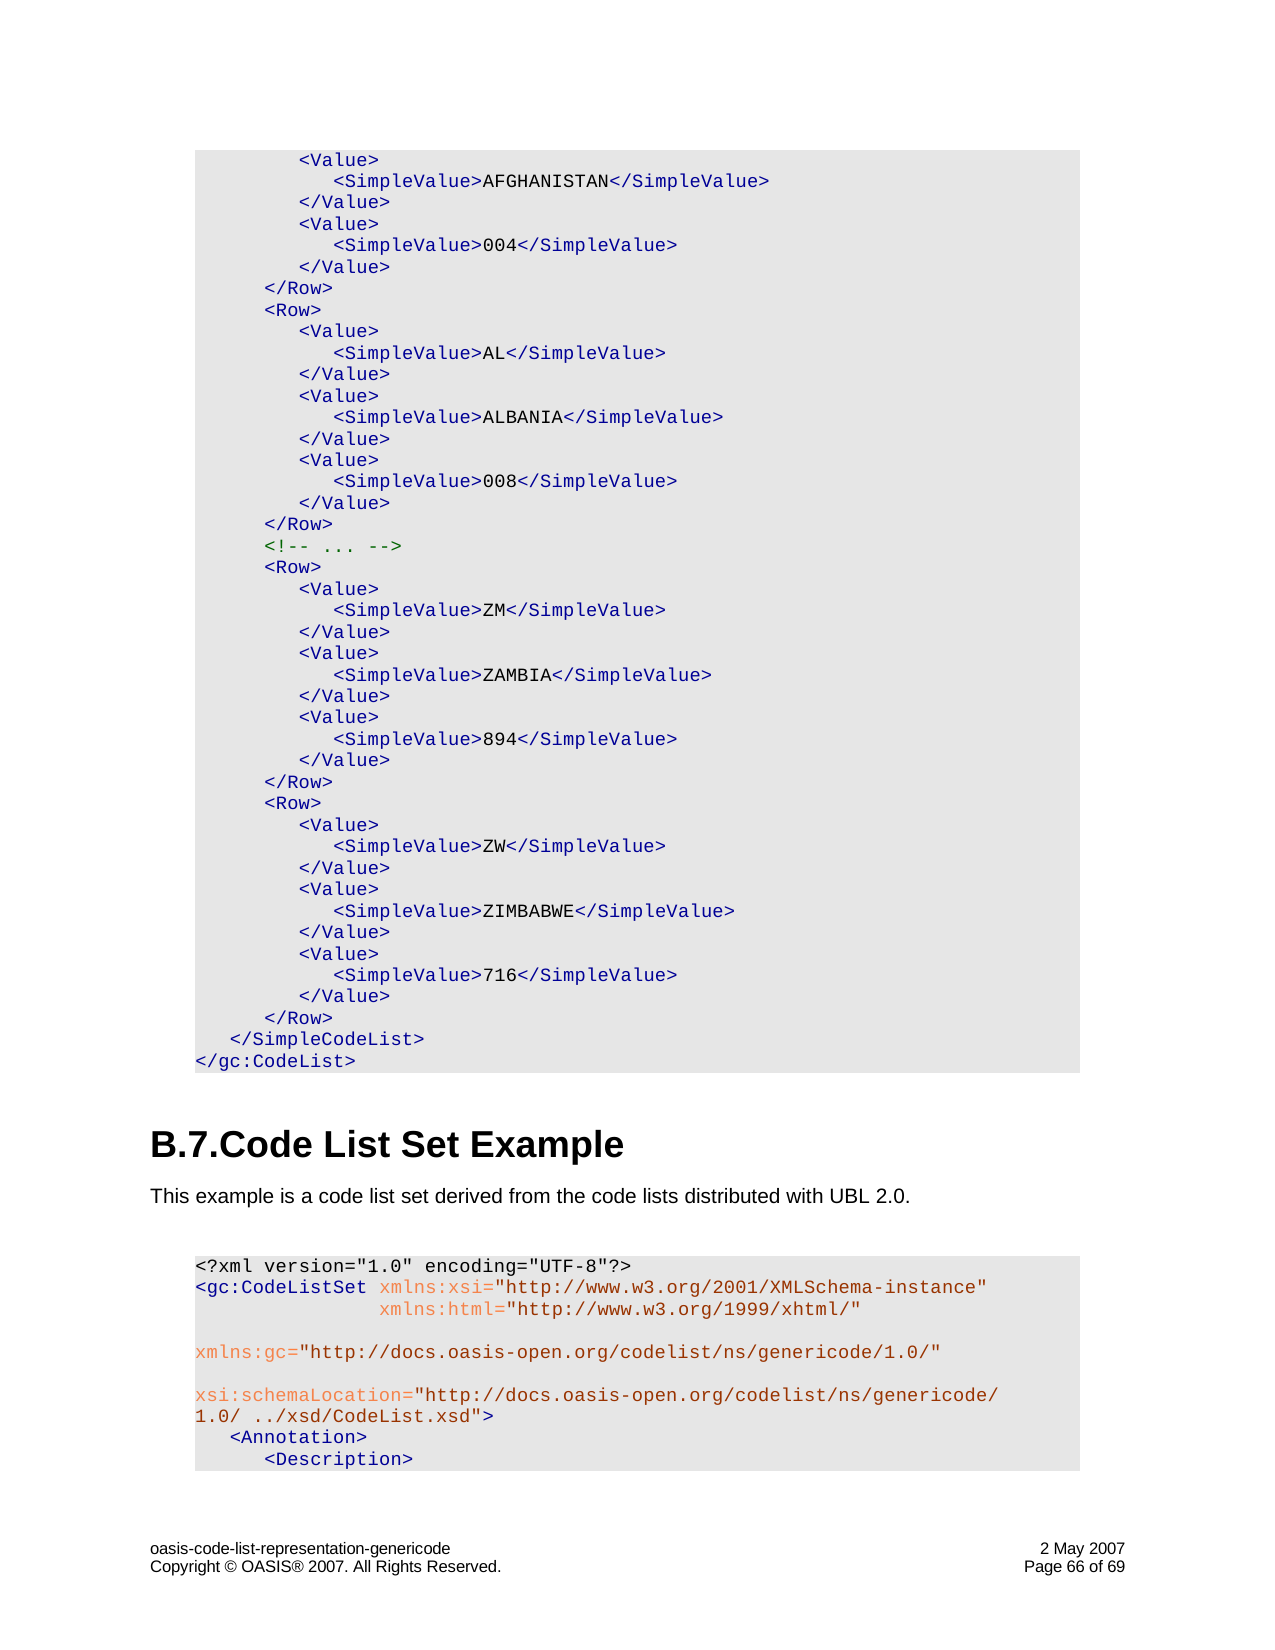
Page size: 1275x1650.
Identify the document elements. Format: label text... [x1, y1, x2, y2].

text xmlns:gc="http://docs.oasis-open.org/codelist/ns/genericode/1.0/" [195, 1321, 1080, 1363]
text <Value> [195, 579, 1080, 601]
text <Description> [195, 1449, 1080, 1471]
text <Row> [195, 794, 1080, 815]
text </Value> [195, 257, 1080, 279]
text <?xml version="1.0" encoding="UTF-8"?> [195, 1256, 1080, 1278]
text </Value> [195, 987, 1080, 1008]
text </Row> [195, 515, 1080, 536]
text <gc:CodeListSet xmlns:xsi="http://www.w3.org/2001/XMLSchema-instance" [195, 1278, 1080, 1299]
text </Value> [195, 429, 1080, 450]
text <SimpleValue>ZW</SimpleValue> [195, 837, 1080, 858]
text <SimpleValue>008</SimpleValue> [195, 472, 1080, 493]
text <SimpleValue>ZM</SimpleValue> [195, 601, 1080, 622]
text <Value> [195, 322, 1080, 343]
text <Row> [195, 558, 1080, 579]
text </Row> [195, 1008, 1080, 1030]
text <Value> [195, 214, 1080, 236]
text <SimpleValue>716</SimpleValue> [195, 965, 1080, 987]
text <SimpleValue>894</SimpleValue> [195, 729, 1080, 751]
text <Value> [195, 450, 1080, 472]
text </Value> [195, 858, 1080, 879]
text <SimpleValue>ALBANIA</SimpleValue> [195, 407, 1080, 429]
text </gc:CodeList> [195, 1051, 1080, 1073]
subtitle Code List Set Example [150, 1123, 1125, 1165]
text </Value> [195, 922, 1080, 944]
text </Value> [195, 622, 1080, 643]
text <Value> [195, 879, 1080, 901]
text </SimpleCodeList> [195, 1030, 1080, 1051]
text </Row> [195, 279, 1080, 300]
text <Row> [195, 300, 1080, 322]
text </Value> [195, 751, 1080, 772]
text <Value> [195, 708, 1080, 729]
text <Value> [195, 386, 1080, 407]
text </Value> [195, 364, 1080, 386]
text xsi:schemaLocation="http://docs.oasis-open.org/codelist/ns/genericode/1.0/ ../xsd/CodeList.xsd"> [195, 1363, 1080, 1428]
text <SimpleValue>ZIMBABWE</SimpleValue> [195, 901, 1080, 922]
text This example is a code list set derived from the code lists distributed with UBL 2.0. [150, 1184, 1125, 1208]
text xmlns:html="http://www.w3.org/1999/xhtml/" [195, 1299, 1080, 1321]
text <SimpleValue>ZAMBIA</SimpleValue> [195, 665, 1080, 686]
text <SimpleValue>AFGHANISTAN</SimpleValue> [195, 171, 1080, 193]
text </Value> [195, 686, 1080, 708]
text </Row> [195, 772, 1080, 794]
text <SimpleValue>AL</SimpleValue> [195, 343, 1080, 364]
text <Annotation> [195, 1428, 1080, 1449]
text <!-- ... --> [195, 536, 1080, 558]
text </Value> [195, 493, 1080, 515]
text </Value> [195, 193, 1080, 214]
text <Value> [195, 643, 1080, 665]
text <Value> [195, 944, 1080, 965]
text <Value> [195, 150, 1080, 171]
text <Value> [195, 815, 1080, 837]
text <SimpleValue>004</SimpleValue> [195, 236, 1080, 257]
